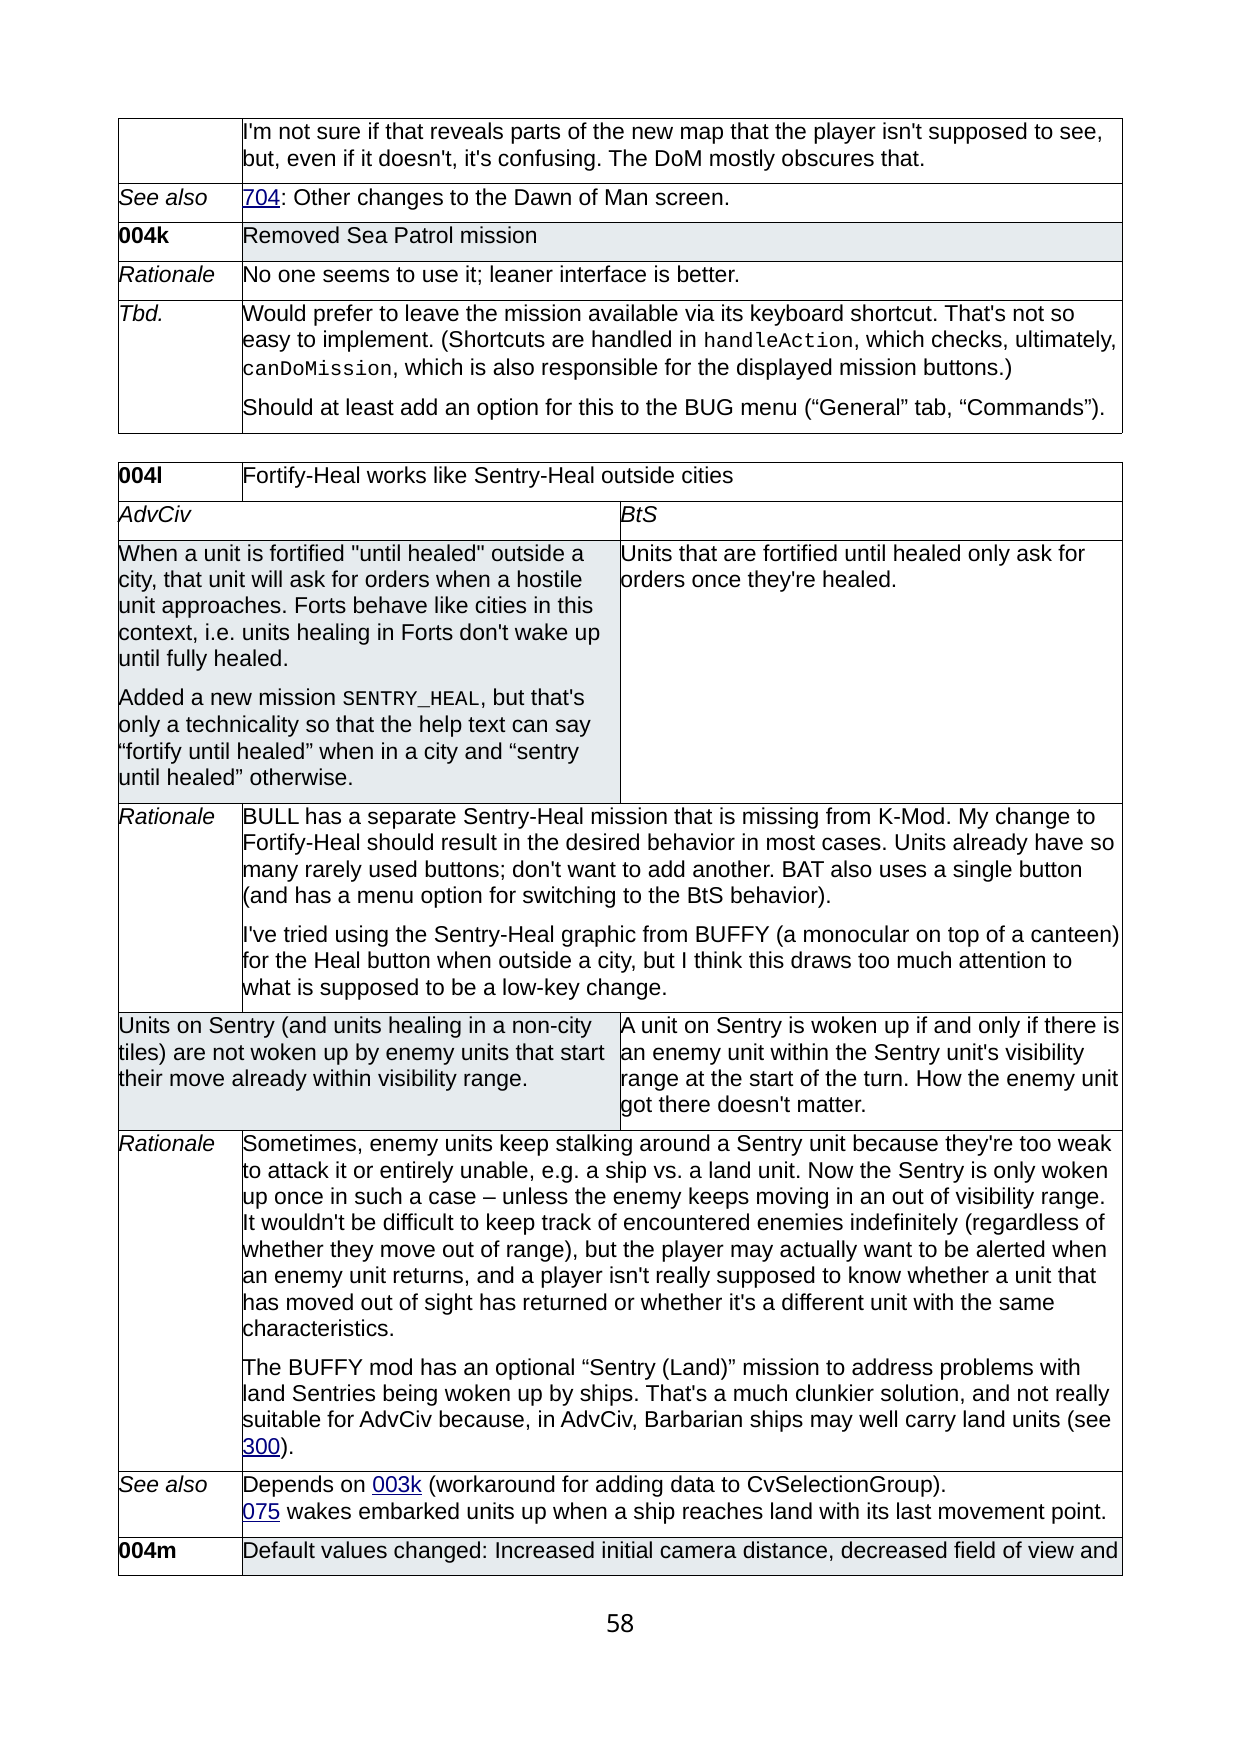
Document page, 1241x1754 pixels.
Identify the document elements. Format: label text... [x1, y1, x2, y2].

table_cell Removed Sea Patrol mission [243, 223, 1122, 261]
table_header 004l [119, 463, 242, 501]
table_cell Depends on 003k (workaround for adding data to CvSelectionGroup). 075 wakes embarked units up when a ship reaches land with its last movement point. [243, 1472, 1122, 1537]
table_cell 004m [119, 1538, 242, 1575]
table_cell BULL has a separate Sentry-Heal mission that is missing from K-Mod. My change to Fortify-Heal should result in the desired behavior in most cases. Units already have so many rarely used buttons; don't want to add another. BAT also uses a single button (and has a menu option for switching to the BtS behavior). I've tried using the Sentry-Heal graphic from BUFFY (a monocular on top of a canteen) for the Heal button when outside a city, but I think this draws too much attention to what is supposed to be a low-key change. [243, 804, 1122, 1012]
table_cell Would prefer to leave the mission available via its keyboard shortcut. That's not so easy to implement. (Shortcuts are handled in handleAction, which checks, ultimately, canDoMission, which is also responsible for the displayed mission buttons.) Should at least add an option for this to the BUG menu (“General” tab, “Commands”). [243, 301, 1122, 433]
table_cell Tbd. [119, 301, 242, 433]
table_cell No one seems to use it; leaner interface is better. [243, 262, 1122, 300]
table_cell A unit on Sentry is woken up if and only if there is an enemy unit within the Sentry unit's visibility range at the start of the turn. How the enemy unit got there doesn't matter. [621, 1013, 1122, 1130]
table_cell Sometimes, enemy units keep stalking around a Sentry unit because they're too weak to attack it or entirely unable, e.g. a ship vs. a land unit. Now the Sentry is only woken up once in such a case – unless the enemy keeps moving in an out of visibility range. It wouldn't be difficult to keep track of encountered enemies indefinitely (regardless of whether they move out of range), but the player may actually want to be alerted when an enemy unit returns, and a player isn't really supposed to know whether a unit that has moved out of sight has returned or whether it's a different unit with the same characteristics. The BUFFY mod has an optional “Sentry (Land)” mission to address problems with land Sentries being woken up by ships. That's a much clunkier solution, and not really suitable for AdvCiv because, in AdvCiv, Barbarian ships may well carry land units (see 300). [243, 1131, 1122, 1471]
table_cell I'm not sure if that reveals parts of the new map that the player isn't supposed to see, but, even if it doesn't, it's confusing. The DoM mostly obscures that. [243, 119, 1122, 183]
table_cell 704: Other changes to the Dawn of Man screen. [243, 184, 1122, 222]
table_cell [119, 119, 242, 183]
table_cell See also [119, 1472, 242, 1537]
table_cell Default values changed: Increased initial camera distance, decreased field of view and [243, 1538, 1122, 1575]
table_cell See also [119, 184, 242, 222]
table_cell AdvCiv [119, 502, 620, 539]
table_cell Rationale [119, 804, 242, 1012]
table_cell Rationale [119, 1131, 242, 1471]
table_cell Units on Sentry (and units healing in a non-city tiles) are not woken up by enemy units that start their move already within visibility range. [119, 1013, 620, 1130]
table_cell Units that are fortified until healed only ask for orders once they're healed. [621, 541, 1122, 803]
table_header Fortify-Heal works like Sentry-Heal outside cities [243, 463, 1122, 501]
table_cell BtS [621, 502, 1122, 539]
table_cell Rationale [119, 262, 242, 300]
table_cell When a unit is fortified "until healed" outside a city, that unit will ask for orders when a hostile unit approaches. Forts behave like cities in this context, i.e. units healing in Forts don't wake up until fully healed. Added a new mission SENTRY_HEAL, but that's only a technicality so that the help text can say “fortify until healed” when in a city and “sentry until healed” otherwise. [119, 541, 620, 803]
table_cell 004k [119, 223, 242, 261]
